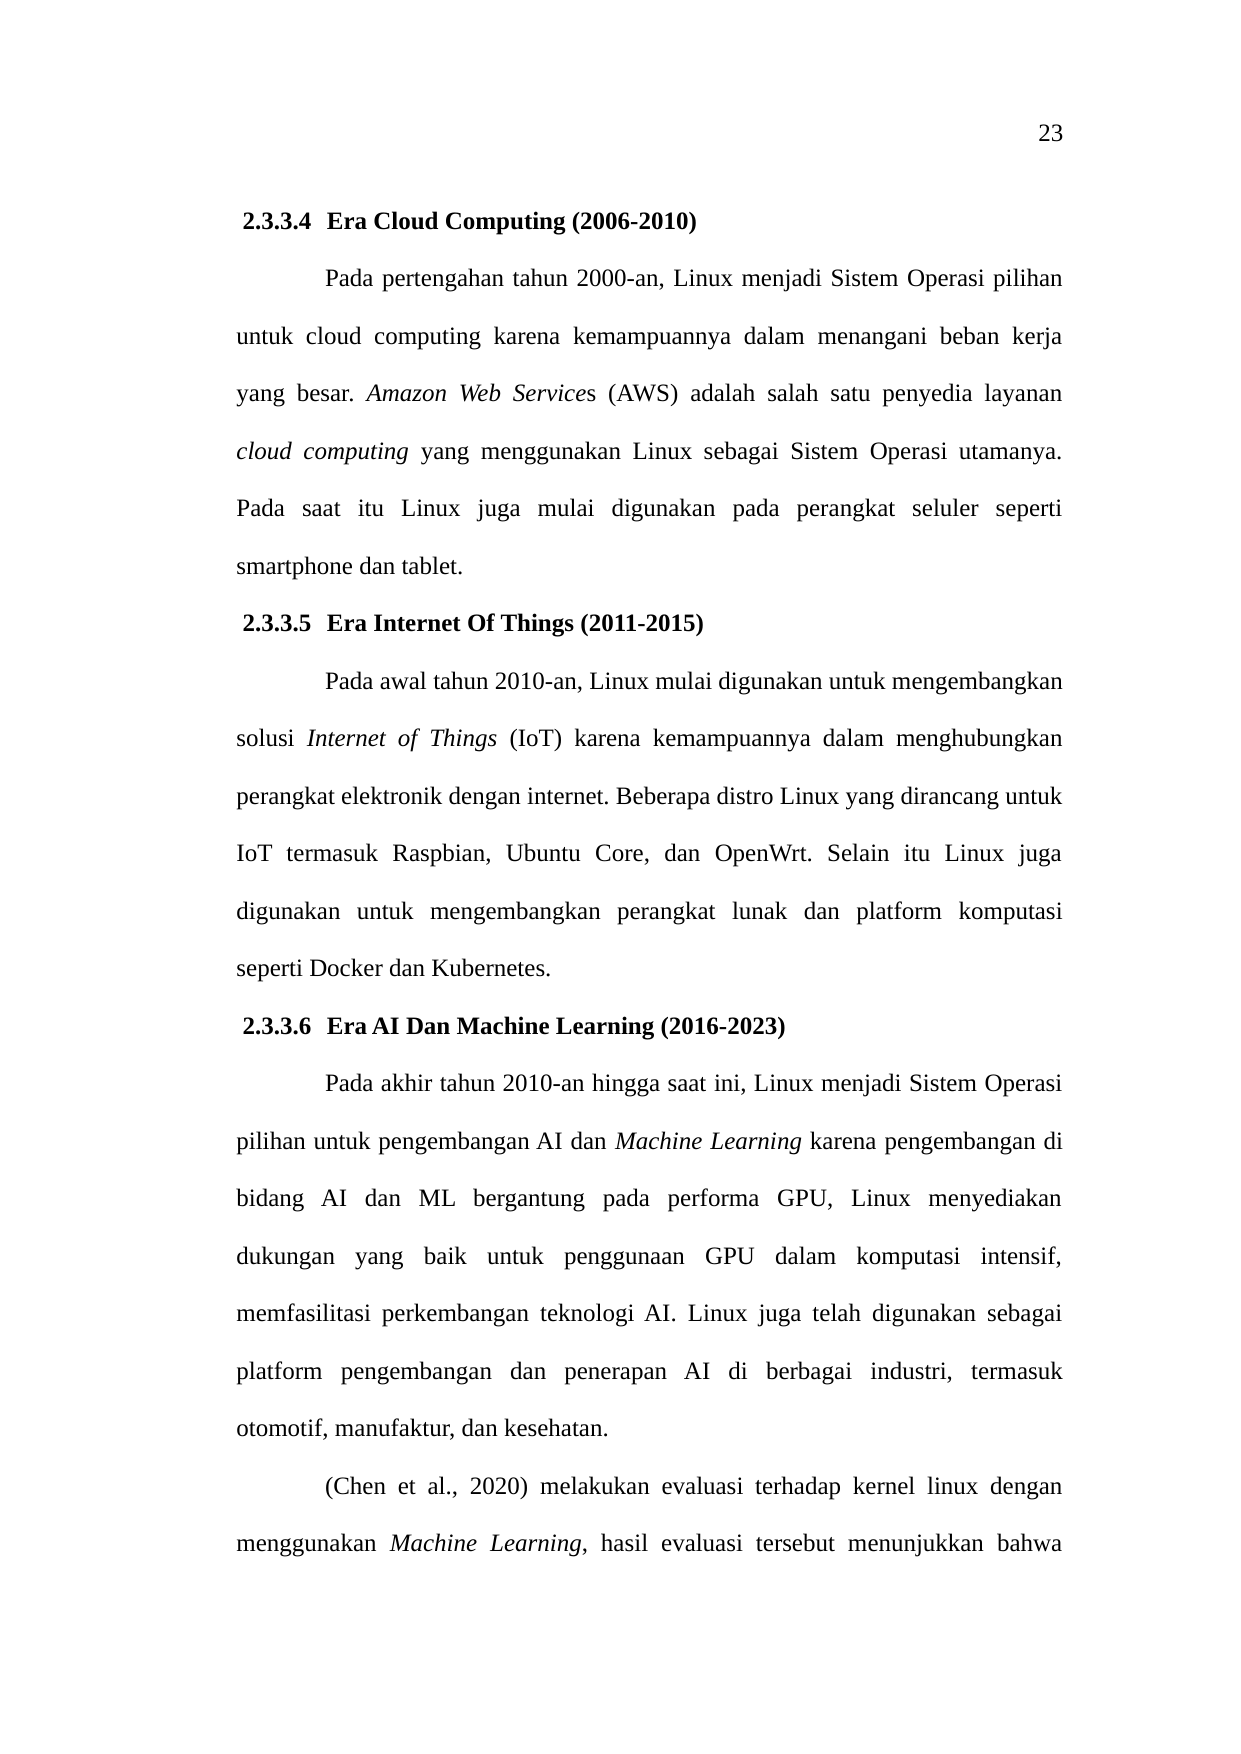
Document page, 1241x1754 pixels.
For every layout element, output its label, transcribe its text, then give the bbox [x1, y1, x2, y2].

text Pada pertengahan tahun 2000-an, Linux menjadi Sistem Operasi pilihan untuk cloud computing karena kemampuannya dalam menangani beban kerja yang besar. Amazon Web Services (AWS) adalah salah satu penyedia layanan cloud computing yang menggunakan Linux sebagai Sistem Operasi utamanya. Pada saat itu Linux juga mulai digunakan pada perangkat seluler seperti smartphone dan tablet. [236, 263, 1063, 580]
subtitle Era Cloud Computing (2006-2010) [236, 206, 1063, 235]
subtitle Era Internet Of Things (2011-2015) [236, 608, 1063, 637]
text Pada awal tahun 2010-an, Linux mulai digunakan untuk mengembangkan solusi Internet of Things (IoT) karena kemampuannya dalam menghubungkan perangkat elektronik dengan internet. Beberapa distro Linux yang dirancang untuk IoT termasuk Raspbian, Ubuntu Core, dan OpenWrt. Selain itu Linux juga digunakan untuk mengembangkan perangkat lunak dan platform komputasi seperti Docker dan Kubernetes. [236, 666, 1063, 982]
subtitle Era AI dan Machine Learning (2016-2023) [236, 1011, 1063, 1040]
text (Chen et al., 2020)⁠ melakukan evaluasi terhadap kernel linux dengan menggunakan Machine Learning, hasil evaluasi tersebut menunjukkan bahwa [236, 1471, 1063, 1557]
text Pada akhir tahun 2010-an hingga saat ini, Linux menjadi Sistem Operasi pilihan untuk pengembangan AI dan Machine Learning karena pengembangan di bidang AI dan ML bergantung pada performa GPU, Linux menyediakan dukungan yang baik untuk penggunaan GPU dalam komputasi intensif, memfasilitasi perkembangan teknologi AI. Linux juga telah digunakan sebagai platform pengembangan dan penerapan AI di berbagai industri, termasuk otomotif, manufaktur, dan kesehatan. [236, 1068, 1063, 1442]
